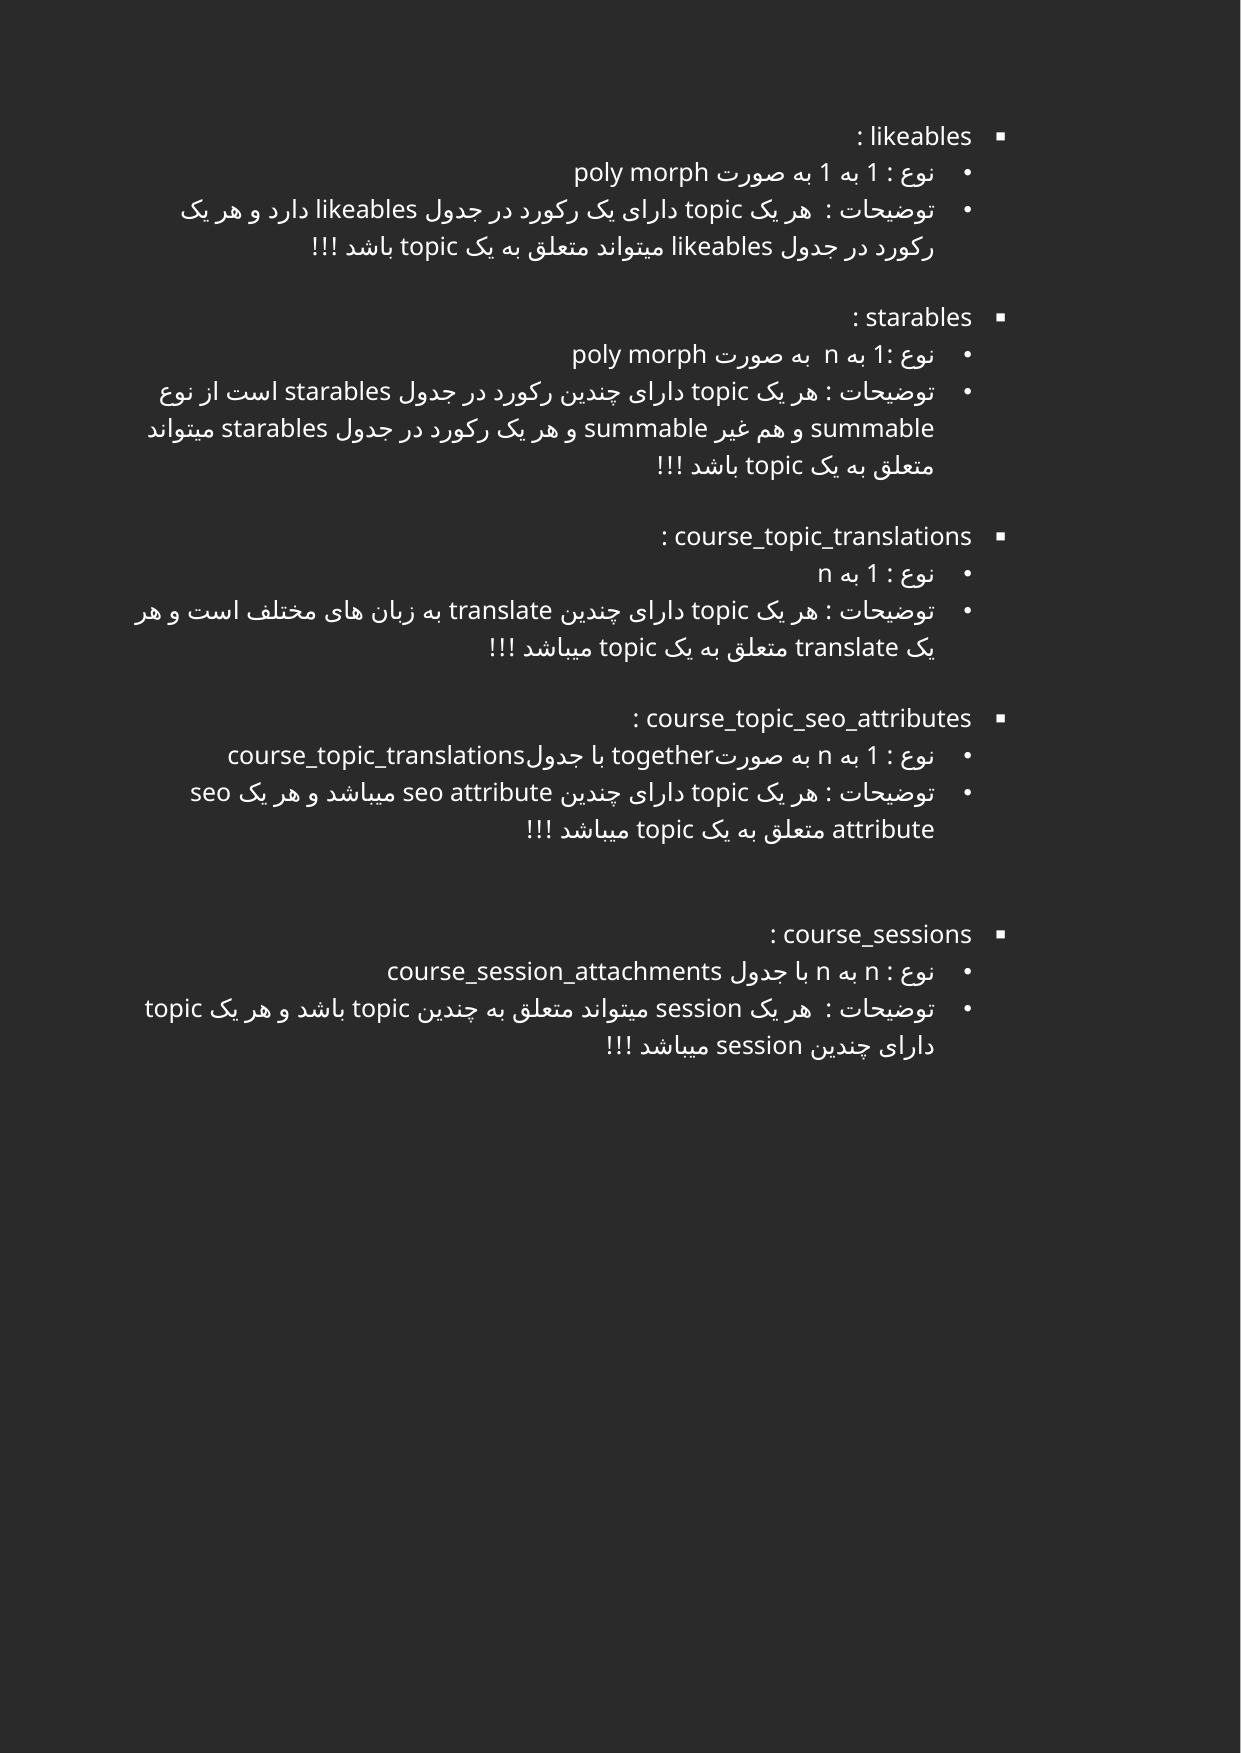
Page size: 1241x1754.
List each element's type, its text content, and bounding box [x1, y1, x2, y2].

list توضیحات :‌ هر یک topic دارای چندین رکورد در جدول starables است از نوع summable و هم غیر summable و هر یک رکورد در جدول starables میتواند متعلق به یک topic باشد !!! [118, 374, 972, 485]
list نوع :‌1 به n به صورت poly morph [118, 337, 972, 374]
list توضیحات :‌ هر یک topic دارای چندین translate به زبان های مختلف است و هر یک translate متعلق به یک topic میباشد !!! [118, 593, 972, 667]
list course_topic_translations : [118, 519, 1010, 556]
list نوع : n به n با جدول course_session_attachments [118, 954, 972, 991]
list likeables : [118, 118, 1010, 155]
list توضیحات : هر یک topic دارای چندین seo attribute میباشد و هر یک seo attribute متعلق به یک topic میباشد !!! [118, 775, 972, 849]
list توضیحات : هر یک session میتواند متعلق به چندین topic باشد و هر یک topic دارای چندین session میباشد !!! [118, 991, 972, 1065]
list starables : [118, 300, 1010, 337]
list course_sessions : [118, 917, 1010, 954]
list نوع : 1 به n به صورتtogether با جدولcourse_topic_translations [118, 738, 972, 775]
list نوع :‌ 1 به 1 به صورت poly morph [118, 155, 972, 192]
list course_topic_seo_attributes : [118, 701, 1010, 738]
list نوع :‌ 1 به n [118, 556, 972, 593]
list توضیحات : هر یک topic دارای یک رکورد در جدول likeables دارد و هر یک رکورد در جدول likeables میتواند متعلق به یک topic باشد !!! [118, 192, 972, 266]
